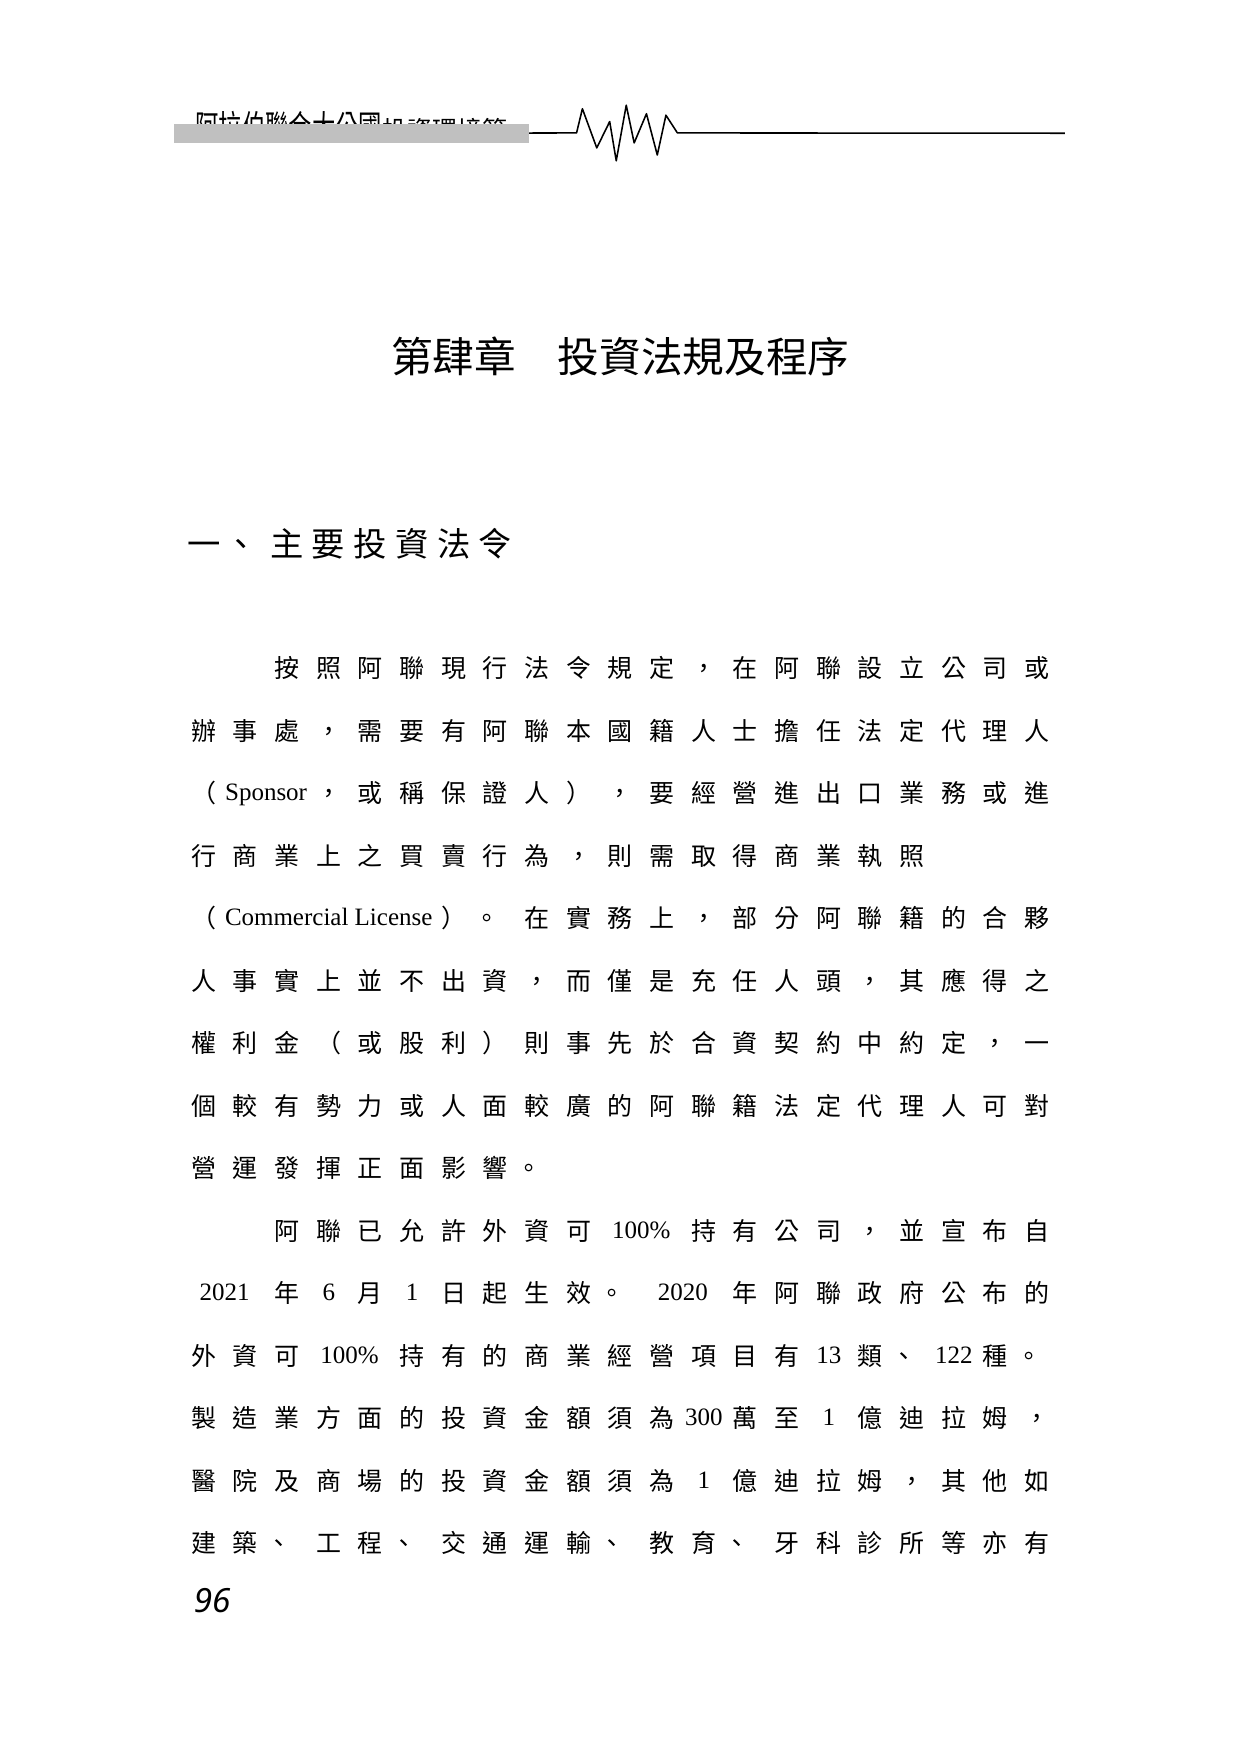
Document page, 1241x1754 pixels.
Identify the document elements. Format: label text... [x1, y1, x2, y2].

text 一、主要投資法令 [183, 500, 1058, 563]
text 阿聯已允許外資可100%持有公司，並宣布自2021年6月1日起生效。2020年阿聯政府公布的外資可100%持有的商業經營項目有13類、122種。製造業方面的投資金額須為300萬至1億迪拉姆，醫院及商場的投資金額須為1億迪拉姆，其他如建築、工程、交通運輸、教育、牙科診所等亦有 [183, 1188, 1058, 1563]
text 按照阿聯現行法令規定，在阿聯設立公司或辦事處，需要有阿聯本國籍人士擔任法定代理人（Sponsor，或稱保證人），要經營進出口業務或進行商業上之買賣行為，則需取得商業執照（Commercial License）。在實務上，部分阿聯籍的合夥人事實上並不出資，而僅是充任人頭，其應得之權利金（或股利）則事先於合資契約中約定，一個較有勢力或人面較廣的阿聯籍法定代理人可對營運發揮正面影響。 [183, 625, 1058, 1188]
text 第肆章 投資法規及程序 [183, 313, 1058, 375]
